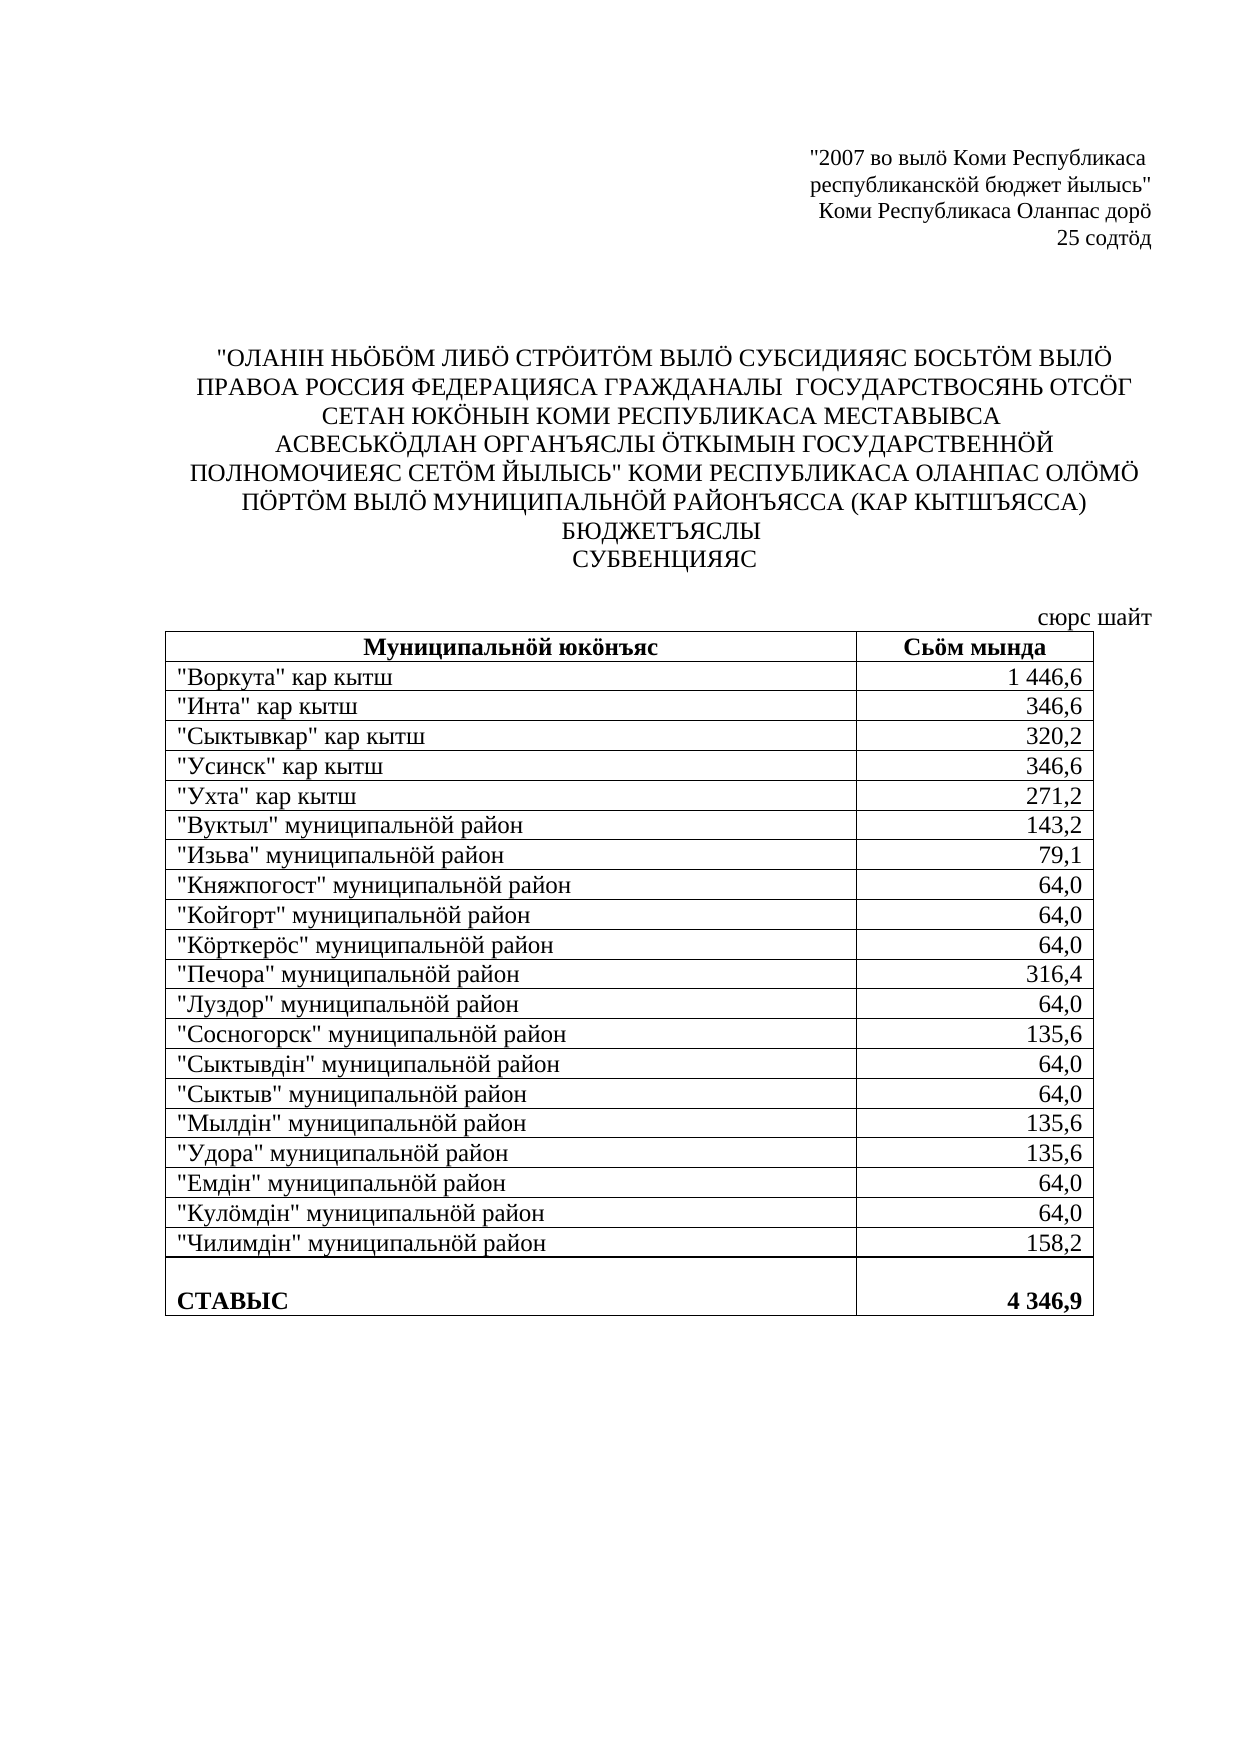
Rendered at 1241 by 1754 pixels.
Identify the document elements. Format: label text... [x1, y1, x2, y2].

table_cell СТАВЫС [166, 1258, 856, 1315]
table_cell 320,2 [857, 721, 1093, 750]
table_cell 346,6 [857, 751, 1093, 780]
table_cell 64,0 [857, 870, 1093, 899]
table_cell "Сыктывкар" кар кытш [166, 721, 856, 750]
table_cell "Княжпогост" муниципальнöй район [166, 870, 856, 899]
table_cell "Печора" муниципальнöй район [166, 960, 856, 988]
table_cell 135,6 [857, 1019, 1093, 1048]
table_cell 1 446,6 [857, 662, 1093, 690]
table_cell "Чилимдiн" муниципальнöй район [166, 1228, 856, 1256]
table_cell "Удора" муниципальнöй район [166, 1138, 856, 1167]
table_cell 158,2 [857, 1228, 1093, 1256]
text Коми Республикаса Оланпас дорö [177, 197, 1152, 223]
table_cell "Кöрткерöс" муниципальнöй район [166, 930, 856, 958]
table_cell 64,0 [857, 989, 1093, 1018]
table_cell "Инта" кар кытш [166, 691, 856, 720]
table_cell 64,0 [857, 930, 1093, 958]
table_cell "Мылдiн" муниципальнöй район [166, 1109, 856, 1137]
table_header Сьöм мында [857, 632, 1093, 661]
table_cell "Воркута" кар кытш [166, 662, 856, 690]
table_cell "Усинск" кар кытш [166, 751, 856, 780]
table_cell 64,0 [857, 900, 1093, 929]
table_cell "Ухта" кар кытш [166, 781, 856, 809]
table_cell "Изьва" муниципальнöй район [166, 840, 856, 869]
table_cell 64,0 [857, 1168, 1093, 1197]
table_cell 64,0 [857, 1079, 1093, 1107]
text СУБВЕНЦИЯЯС [177, 544, 1152, 573]
table_cell "Емдiн" муниципальнöй район [166, 1168, 856, 1197]
text "ОЛАНIН НЬÖБÖМ ЛИБÖ СТРÖИТÖМ ВЫЛÖ СУБСИДИЯЯС БОСЬТÖМ ВЫЛÖ ПРАВОА РОССИЯ ФЕДЕРАЦИЯСА ГРАЖДАНАЛЫ ГОСУДАРСТВОСЯНЬ ОТСÖГ СЕТАН ЮКÖНЫН КОМИ РЕСПУБЛИКАСА МЕСТАВЫВСА [177, 343, 1152, 429]
table_cell "Сыктыв" муниципальнöй район [166, 1079, 856, 1107]
table_cell 346,6 [857, 691, 1093, 720]
table_cell 135,6 [857, 1138, 1093, 1167]
table_cell "Койгорт" муниципальнöй район [166, 900, 856, 929]
text "2007 во вылö Коми Республикаса [177, 144, 1152, 171]
text сюрс шайт [177, 602, 1152, 631]
table_cell "Вуктыл" муниципальнöй район [166, 811, 856, 839]
table_cell 64,0 [857, 1198, 1093, 1227]
table_cell 135,6 [857, 1109, 1093, 1137]
table_cell "Сыктывдiн" муниципальнöй район [166, 1049, 856, 1078]
text 25 содтöд [177, 223, 1152, 250]
table_cell 79,1 [857, 840, 1093, 869]
table_cell 4 346,9 [857, 1258, 1093, 1315]
table_header Муниципальнöй юкöнъяс [166, 632, 856, 661]
table_cell "Сосногорск" муниципальнöй район [166, 1019, 856, 1048]
text республиканскöй бюджет йылысь" [177, 171, 1152, 197]
table_cell "Луздор" муниципальнöй район [166, 989, 856, 1018]
table_cell 316,4 [857, 960, 1093, 988]
table_cell "Кулöмдiн" муниципальнöй район [166, 1198, 856, 1227]
table_cell 271,2 [857, 781, 1093, 809]
table_cell 64,0 [857, 1049, 1093, 1078]
text АСВЕСЬКÖДЛАН ОРГАНЪЯСЛЫ ÖТКЫМЫН ГОСУДАРСТВЕННÖЙ ПОЛНОМОЧИЕЯС СЕТÖМ ЙЫЛЫСЬ" КОМИ РЕСПУБЛИКАСА ОЛАНПАС ОЛÖМÖ ПÖРТÖМ ВЫЛÖ МУНИЦИПАЛЬНÖЙ РАЙОНЪЯССА (КАР КЫТШЪЯССА) БЮДЖЕТЪЯСЛЫ [177, 429, 1152, 544]
table_cell 143,2 [857, 811, 1093, 839]
